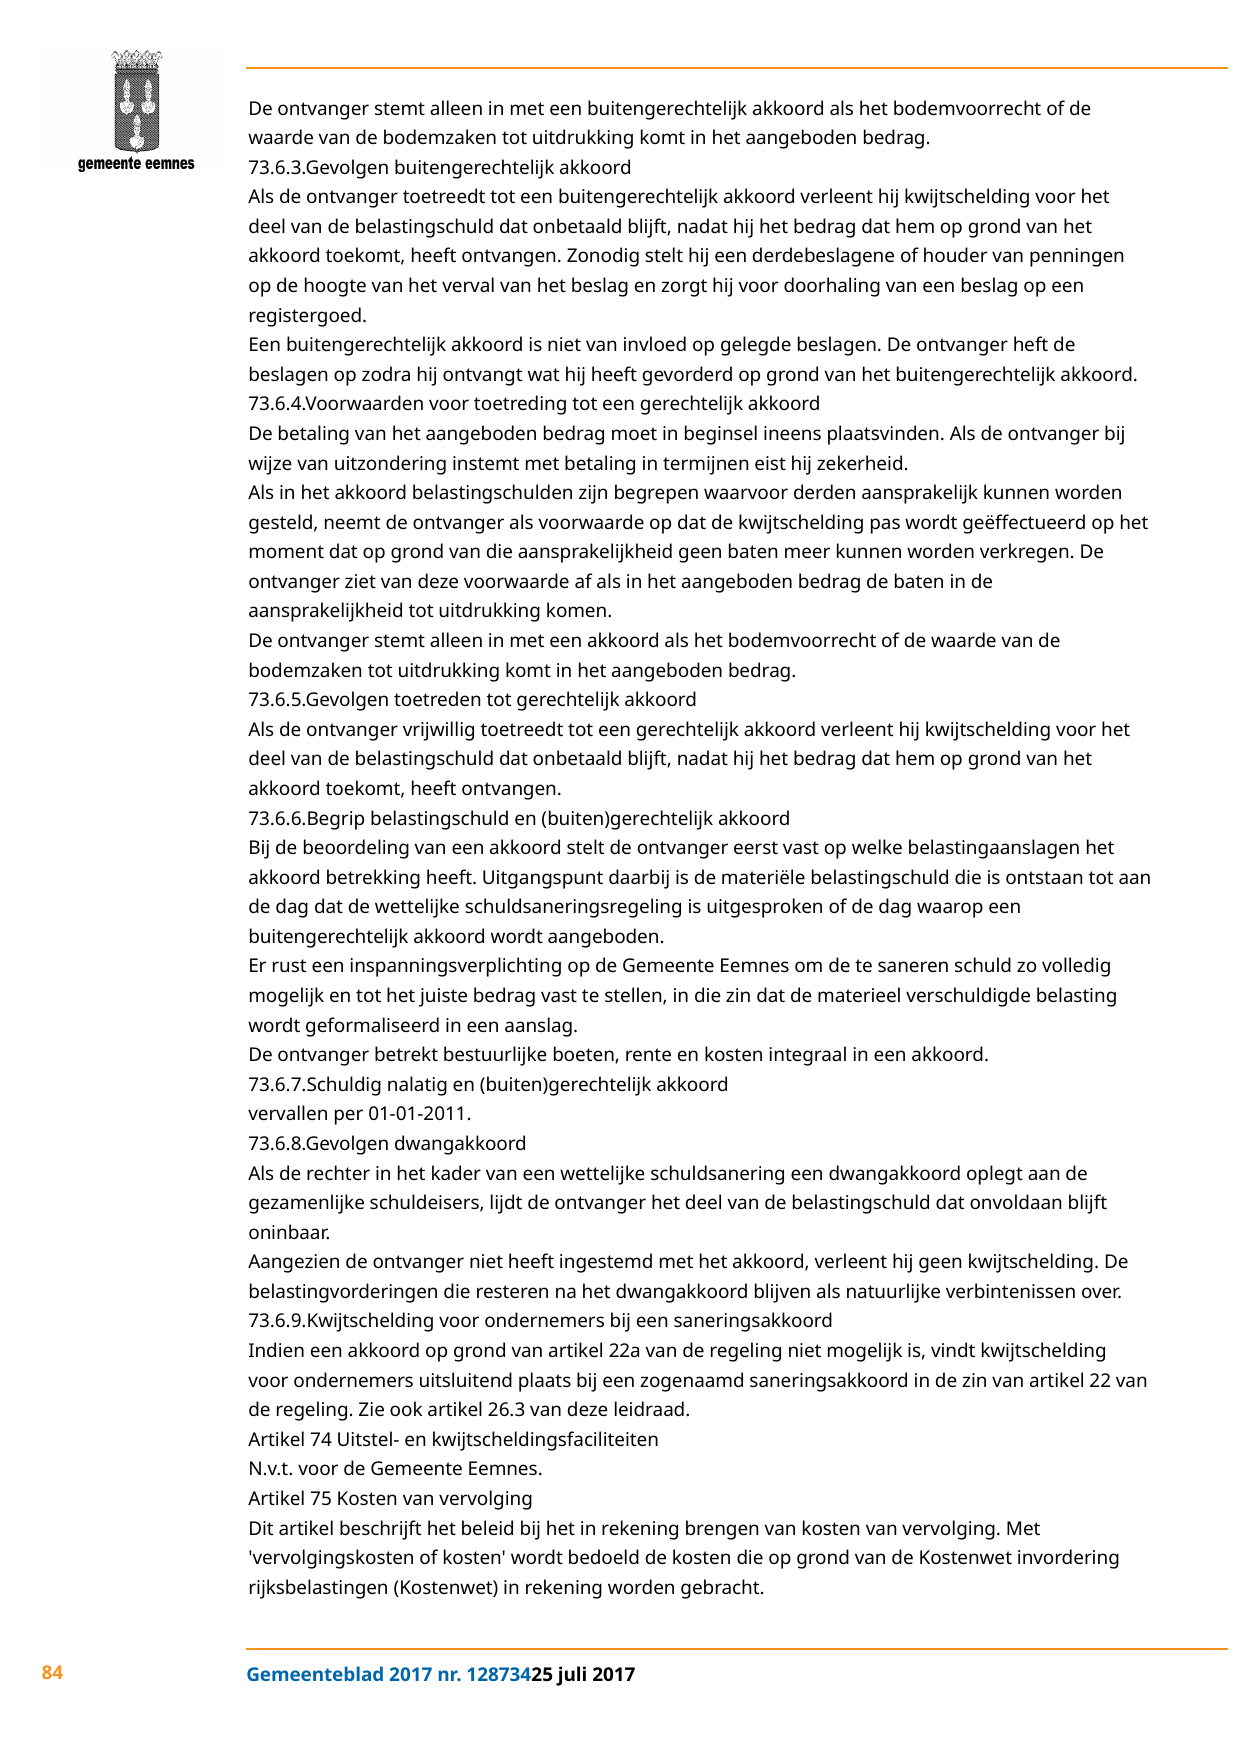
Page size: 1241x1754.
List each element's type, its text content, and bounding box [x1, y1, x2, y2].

text N.v.t. voor de Gemeente Eemnes. [248, 1456, 1152, 1481]
picture [41, 47, 231, 172]
text Artikel 74 Uitstel- en kwijtscheldingsfaciliteiten [248, 1426, 1152, 1452]
text De ontvanger stemt alleen in met een buitengerechtelijk akkoord als het bodemvoorrecht of de waarde van de bodemzaken tot uitdrukking komt in het aangeboden bedrag. [248, 95, 1152, 150]
text 73.6.9.Kwijtschelding voor ondernemers bij een saneringsakkoord [248, 1308, 1152, 1333]
text De ontvanger betrekt bestuurlijke boeten, rente en kosten integraal in een akkoord. [248, 1041, 1152, 1067]
text Als in het akkoord belastingschulden zijn begrepen waarvoor derden aansprakelijk kunnen worden gesteld, neemt de ontvanger als voorwaarde op dat de kwijtschelding pas wordt geëffectueerd op het moment dat op grond van die aansprakelijkheid geen baten meer kunnen worden verkregen. De ontvanger ziet van deze voorwaarde af als in het aangeboden bedrag de baten in de aansprakelijkheid tot uitdrukking komen. [248, 479, 1152, 623]
text Artikel 75 Kosten van vervolging [248, 1485, 1152, 1511]
text 73.6.3.Gevolgen buitengerechtelijk akkoord [248, 154, 1152, 180]
text Als de ontvanger vrijwillig toetreedt tot een gerechtelijk akkoord verleent hij kwijtschelding voor het deel van de belastingschuld dat onbetaald blijft, nadat hij het bedrag dat hem op grond van het akkoord toekomt, heeft ontvangen. [248, 716, 1152, 801]
text Als de rechter in het kader van een wettelijke schuldsanering een dwangakkoord oplegt aan de gezamenlijke schuldeisers, lijdt de ontvanger het deel van de belastingschuld dat onvoldaan blijft oninbaar. [248, 1160, 1152, 1245]
text De ontvanger stemt alleen in met een akkoord als het bodemvoorrecht of de waarde van de bodemzaken tot uitdrukking komt in het aangeboden bedrag. [248, 627, 1152, 683]
text 73.6.8.Gevolgen dwangakkoord [248, 1130, 1152, 1156]
text vervallen per 01-01-2011. [248, 1101, 1152, 1126]
text 73.6.4.Voorwaarden voor toetreding tot een gerechtelijk akkoord [248, 391, 1152, 416]
text 73.6.7.Schuldig nalatig en (buiten)gerechtelijk akkoord [248, 1071, 1152, 1097]
text 73.6.6.Begrip belastingschuld en (buiten)gerechtelijk akkoord [248, 805, 1152, 831]
text Bij de beoordeling van een akkoord stelt de ontvanger eerst vast op welke belastingaanslagen het akkoord betrekking heeft. Uitgangspunt daarbij is de materiële belastingschuld die is ontstaan tot aan de dag dat de wettelijke schuldsaneringsregeling is uitgesproken of de dag waarop een buitengerechtelijk akkoord wordt aangeboden. [248, 834, 1152, 949]
text Er rust een inspanningsverplichting op de Gemeente Eemnes om de te saneren schuld zo volledig mogelijk en tot het juiste bedrag vast te stellen, in die zin dat de materieel verschuldigde belasting wordt geformaliseerd in een aanslag. [248, 953, 1152, 1038]
text Indien een akkoord op grond van artikel 22a van de regeling niet mogelijk is, vindt kwijtschelding voor ondernemers uitsluitend plaats bij een zogenaamd saneringsakkoord in de zin van artikel 22 van de regeling. Zie ook artikel 26.3 van deze leidraad. [248, 1337, 1152, 1422]
text Een buitengerechtelijk akkoord is niet van invloed op gelegde beslagen. De ontvanger heft de beslagen op zodra hij ontvangt wat hij heeft gevorderd op grond van het buitengerechtelijk akkoord. [248, 331, 1152, 387]
text Aangezien de ontvanger niet heeft ingestemd met het akkoord, verleent hij geen kwijtschelding. De belastingvorderingen die resteren na het dwangakkoord blijven als natuurlijke verbintenissen over. [248, 1248, 1152, 1304]
text De betaling van het aangeboden bedrag moet in beginsel ineens plaatsvinden. Als de ontvanger bij wijze van uitzondering instemt met betaling in termijnen eist hij zekerheid. [248, 420, 1152, 476]
text Dit artikel beschrijft het beleid bij het in rekening brengen van kosten van vervolging. Met 'vervolgingskosten of kosten' wordt bedoeld de kosten die op grond van de Kostenwet invordering rijksbelastingen (Kostenwet) in rekening worden gebracht. [248, 1515, 1152, 1600]
text Als de ontvanger toetreedt tot een buitengerechtelijk akkoord verleent hij kwijtschelding voor het deel van de belastingschuld dat onbetaald blijft, nadat hij het bedrag dat hem op grond van het akkoord toekomt, heeft ontvangen. Zonodig stelt hij een derdebeslagene of houder van penningen op de hoogte van het verval van het beslag en zorgt hij voor doorhaling van een beslag op een registergoed. [248, 183, 1152, 328]
text 73.6.5.Gevolgen toetreden tot gerechtelijk akkoord [248, 686, 1152, 712]
